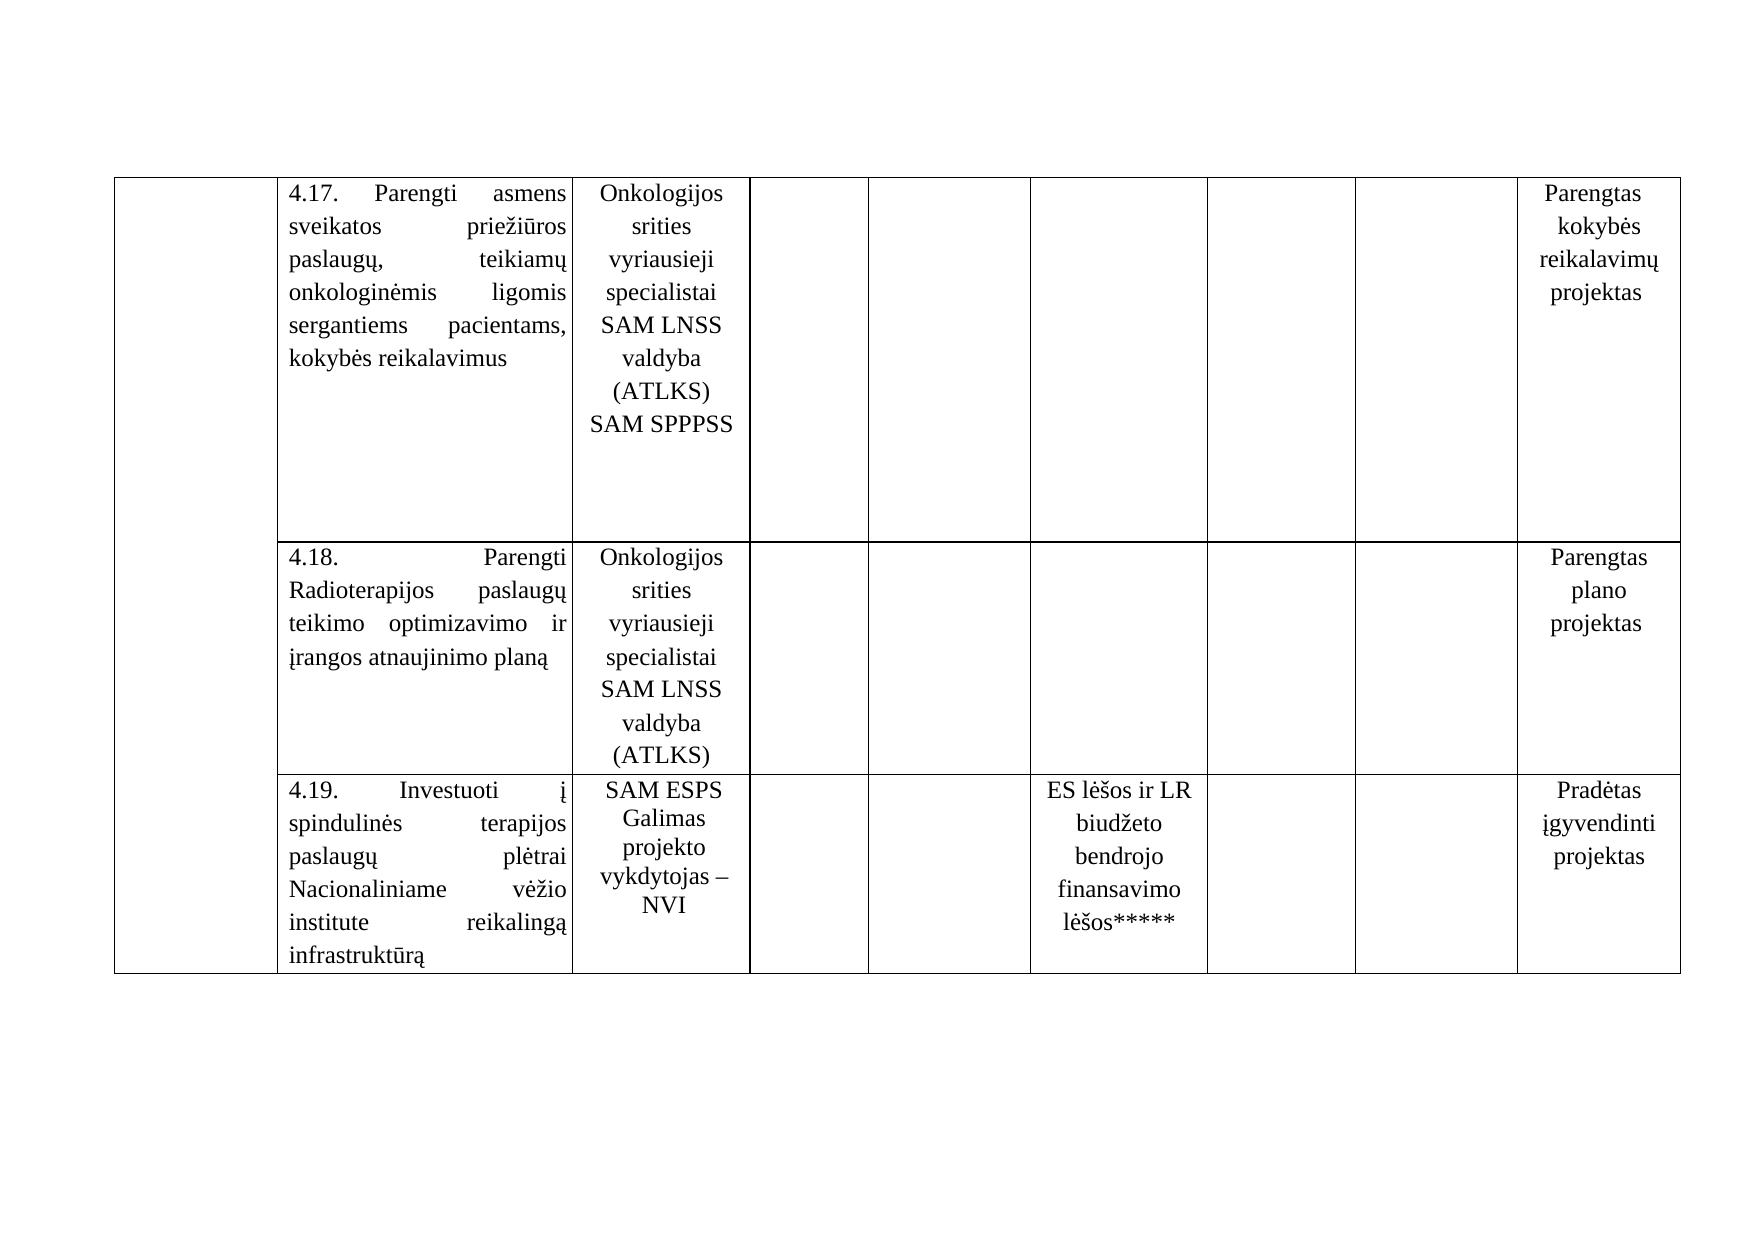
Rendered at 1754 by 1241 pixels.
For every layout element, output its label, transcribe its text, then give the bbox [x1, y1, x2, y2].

table_cell Onkologijos srities vyriausieji specialistai SAM LNSS valdyba (ATLKS) [573, 543, 749, 774]
table_cell Onkologijos srities vyriausieji specialistai SAM LNSS valdyba (ATLKS) SAM SPPPSS [573, 178, 749, 541]
table_cell [1208, 543, 1355, 774]
table_cell [1031, 178, 1207, 541]
table_cell [869, 775, 1030, 973]
table_cell [869, 543, 1030, 774]
table_cell Parengtas plano projektas [1518, 543, 1680, 774]
table_cell [751, 178, 868, 541]
table_cell [1356, 775, 1517, 973]
table_cell ES lėšos ir LR biudžeto bendrojo finansavimo lėšos***** [1031, 775, 1207, 973]
table_cell 4.17. Parengti asmens sveikatos priežiūros paslaugų, teikiamų onkologinėmis ligomis sergantiems pacientams, kokybės reikalavimus [278, 178, 572, 541]
table_cell Pradėtas įgyvendinti projektas [1518, 775, 1680, 973]
table_cell Parengtas kokybės reikalavimų projektas [1518, 178, 1680, 541]
table_cell [869, 178, 1030, 541]
table_cell [1031, 543, 1207, 774]
table_cell [1208, 178, 1355, 541]
table_cell [751, 543, 868, 774]
table_cell [1208, 775, 1355, 973]
table_cell [751, 775, 868, 973]
table_cell [1356, 543, 1517, 774]
table_cell 4.19. Investuoti į spindulinės terapijos paslaugų plėtrai Nacionaliniame vėžio institute reikalingą infrastruktūrą [278, 775, 572, 973]
table_cell [1356, 178, 1517, 541]
table_cell 4.18. Parengti Radioterapijos paslaugų teikimo optimizavimo ir įrangos atnaujinimo planą [278, 543, 572, 774]
table_cell [115, 178, 277, 973]
table_cell SAM ESPS Galimas projekto vykdytojas – NVI [573, 775, 749, 973]
